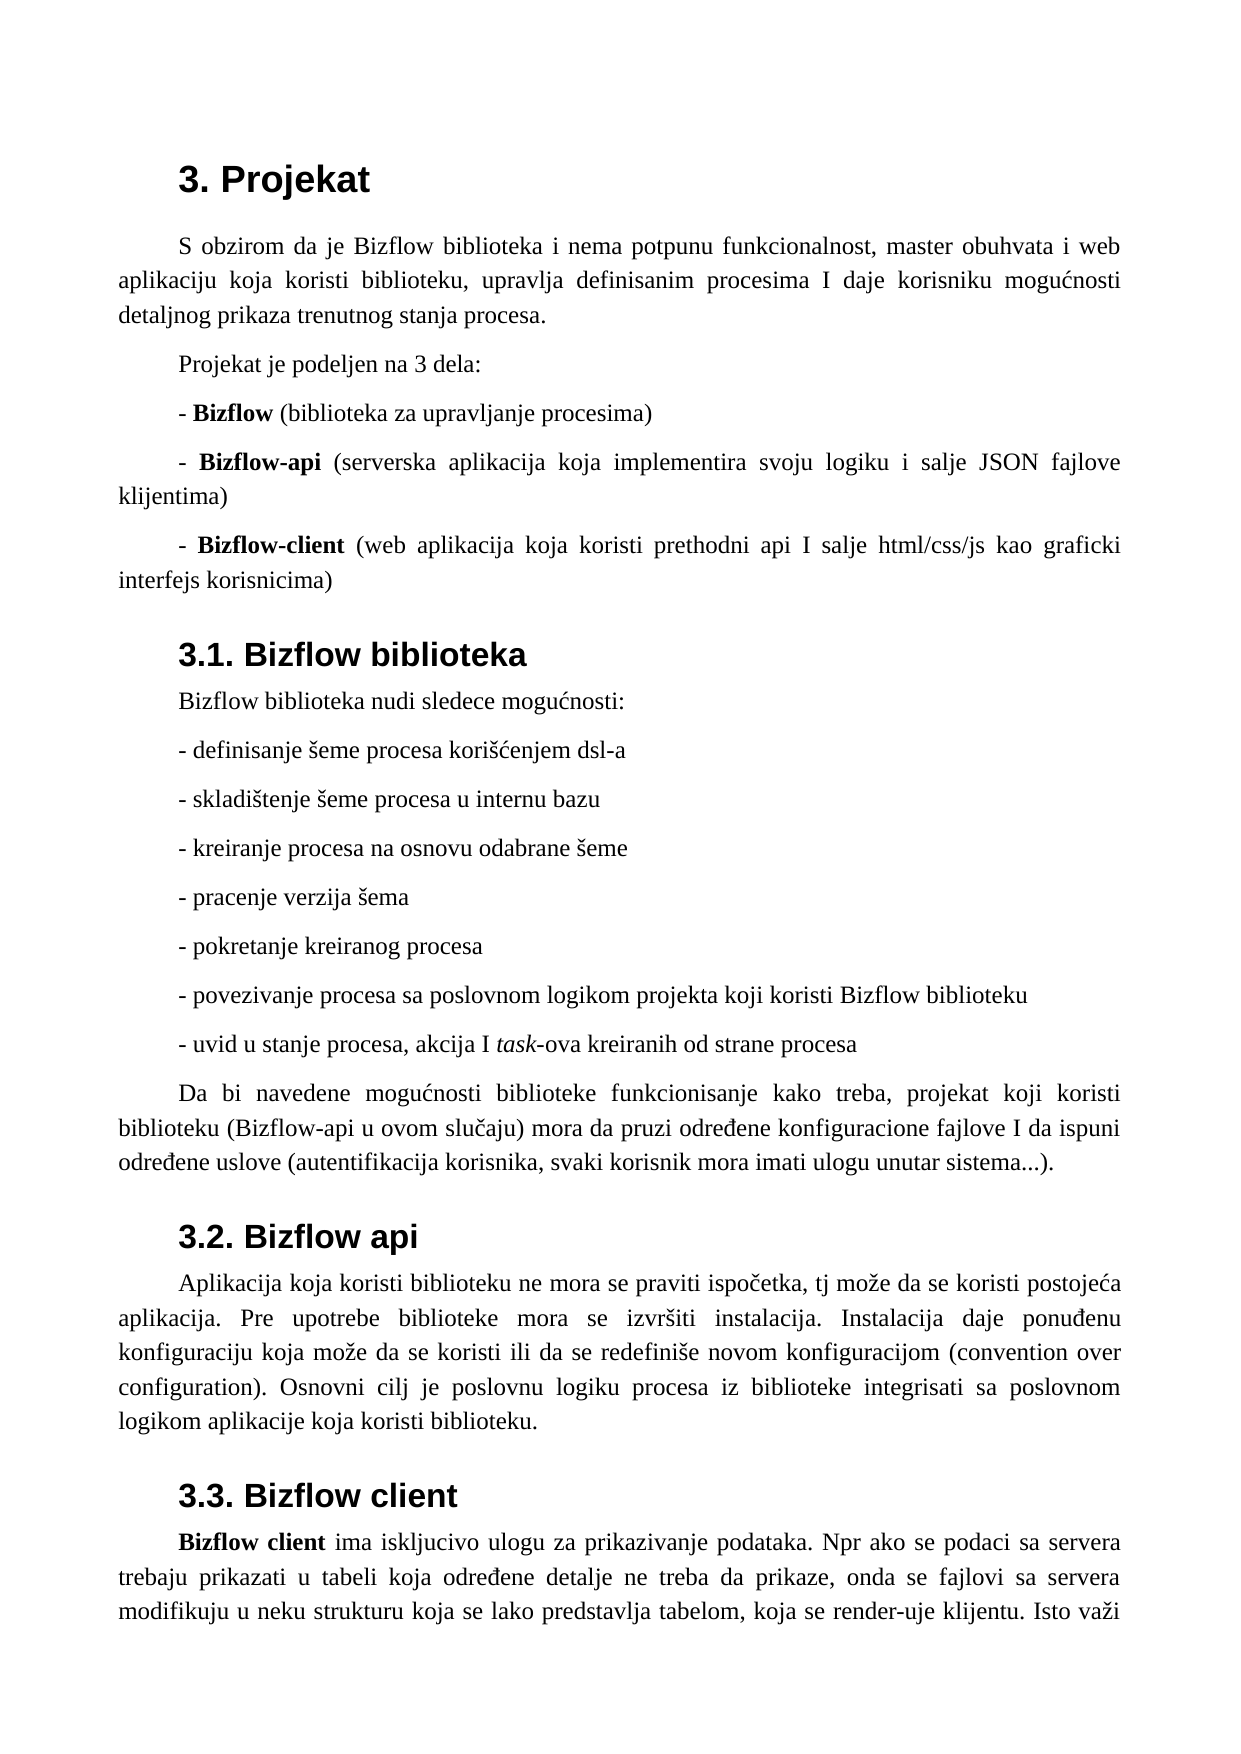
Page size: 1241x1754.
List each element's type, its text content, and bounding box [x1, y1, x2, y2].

text S obzirom da je Bizflow biblioteka i nema potpunu funkcionalnost, master obuhvata i web aplikaciju koja koristi biblioteku, upravlja definisanim procesima I daje korisniku mogućnosti detaljnog prikaza trenutnog stanja procesa. [118, 231, 1122, 328]
text - Bizflow-api (serverska aplikacija koja implementira svoju logiku i salje JSON fajlove klijentima) [118, 447, 1122, 510]
text - pokretanje kreiranog procesa [118, 931, 1122, 960]
text Aplikacija koja koristi biblioteku ne mora se praviti ispočetka, tj može da se koristi postojeća aplikacija. Pre upotrebe biblioteke mora se izvršiti instalacija. Instalacija daje ponuđenu konfiguraciju koja može da se koristi ili da se redefiniše novom konfiguracijom (convention over configuration). Osnovni cilj je poslovnu logiku procesa iz biblioteke integrisati sa poslovnom logikom aplikacije koja koristi biblioteku. [118, 1268, 1122, 1435]
subtitle Bizflow api [118, 1217, 1122, 1256]
text Da bi navedene mogućnosti biblioteke funkcionisanje kako treba, projekat koji koristi biblioteku (Bizflow-api u ovom slučaju) mora da pruzi određene konfiguracione fajlove I da ispuni određene uslove (autentifikacija korisnika, svaki korisnik mora imati ulogu unutar sistema...). [118, 1078, 1122, 1176]
subtitle Bizflow client [118, 1476, 1122, 1515]
text Bizflow biblioteka nudi sledece mogućnosti: [118, 686, 1122, 715]
text - uvid u stanje procesa, akcija I task-ova kreiranih od strane procesa [118, 1029, 1122, 1058]
text - definisanje šeme procesa korišćenjem dsl-a [118, 735, 1122, 764]
text - kreiranje procesa na osnovu odabrane šeme [118, 833, 1122, 862]
text - povezivanje procesa sa poslovnom logikom projekta koji koristi Bizflow biblioteku [118, 980, 1122, 1009]
text - pracenje verzija šema [118, 882, 1122, 911]
text - skladištenje šeme procesa u internu bazu [118, 784, 1122, 813]
text - Bizflow-client (web aplikacija koja koristi prethodni api I salje html/css/js kao graficki interfejs korisnicima) [118, 530, 1122, 594]
text - Bizflow (biblioteka za upravljanje procesima) [118, 398, 1122, 427]
subtitle Projekat [118, 157, 1122, 201]
text Bizflow client ima iskljucivo ulogu za prikazivanje podataka. Npr ako se podaci sa servera trebaju prikazati u tabeli koja određene detalje ne treba da prikaze, onda se fajlovi sa servera modifikuju u neku strukturu koja se lako predstavlja tabelom, koja se render-uje klijentu. Isto važi [118, 1527, 1122, 1625]
subtitle Bizflow biblioteka [118, 635, 1122, 673]
text Projekat je podeljen na 3 dela: [118, 349, 1122, 377]
